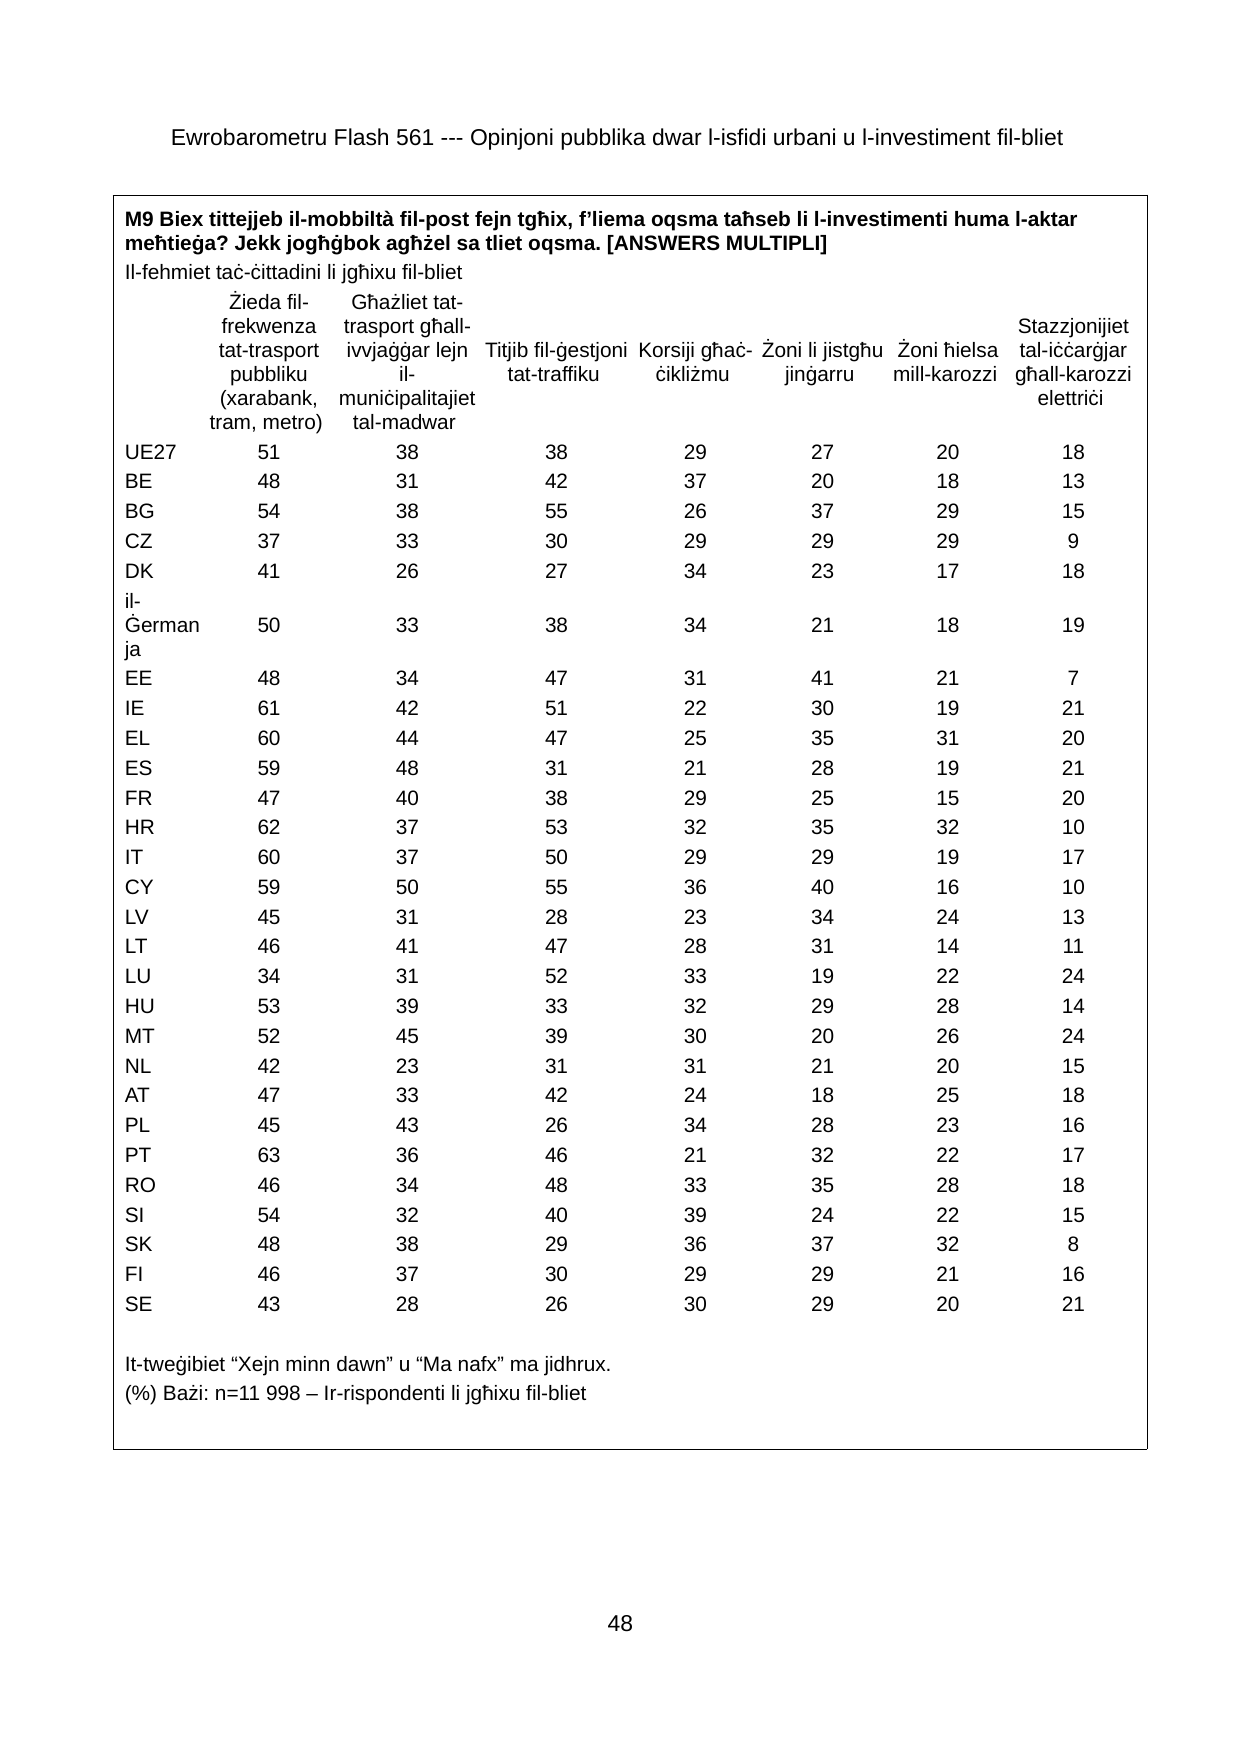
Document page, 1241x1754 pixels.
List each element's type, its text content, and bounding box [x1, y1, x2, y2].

table_cell 25 [887, 1080, 1008, 1110]
table_cell AT [122, 1080, 203, 1110]
table_cell 38 [480, 437, 633, 466]
table_cell 26 [480, 1110, 633, 1140]
table_cell 20 [887, 1289, 1008, 1319]
table_cell 60 [203, 723, 334, 753]
table_header M9 Biex tittejjeb il-mobbiltà fil-post fejn tgħix, f’liema oqsma taħseb li l-investimenti huma l-aktar meħtieġa? Jekk jogħġbok agħżel sa tliet oqsma. [ANSWERS MULTIPLI] [122, 204, 1138, 257]
table_cell SI [122, 1200, 203, 1229]
table_cell 22 [887, 1200, 1008, 1229]
table_cell 18 [887, 466, 1008, 496]
table_cell 37 [758, 1229, 887, 1259]
table_cell 34 [334, 1170, 480, 1199]
table_cell 55 [480, 872, 633, 902]
table_cell 25 [758, 783, 887, 812]
table_cell 31 [480, 1051, 633, 1080]
table_cell LT [122, 931, 203, 961]
table_cell 19 [758, 961, 887, 991]
table_cell 33 [334, 1080, 480, 1110]
table_cell 35 [758, 1170, 887, 1199]
table_cell 17 [1009, 1140, 1138, 1170]
table_cell 22 [887, 1140, 1008, 1170]
table_cell 40 [480, 1200, 633, 1229]
table_cell 36 [633, 872, 758, 902]
table_cell 59 [203, 753, 334, 782]
table_cell 34 [633, 1110, 758, 1140]
table_cell 38 [480, 586, 633, 663]
table_cell 29 [633, 1259, 758, 1289]
table_cell 21 [887, 663, 1008, 693]
table_cell SE [122, 1289, 203, 1319]
table_cell 62 [203, 812, 334, 842]
table_cell 41 [758, 663, 887, 693]
table_cell 31 [633, 663, 758, 693]
table_cell 44 [334, 723, 480, 753]
table_cell Korsiji għaċ-ċikliżmu [633, 287, 758, 437]
table_cell 40 [334, 783, 480, 812]
table_cell 20 [887, 1051, 1008, 1080]
table_cell 28 [758, 1110, 887, 1140]
table_cell 9 [1009, 526, 1138, 556]
table_cell 35 [758, 812, 887, 842]
table_cell 21 [758, 1051, 887, 1080]
table_cell It-tweġibiet “Xejn minn dawn” u “Ma nafx” ma jidhrux. [122, 1349, 1138, 1378]
table_cell 41 [203, 556, 334, 586]
table_cell (%) Bażi: n=11 998 – Ir-rispondenti li jgħixu fil-bliet [122, 1378, 1138, 1408]
table_cell 21 [633, 753, 758, 782]
table_cell 24 [1009, 961, 1138, 991]
table_cell 29 [633, 783, 758, 812]
table_cell IE [122, 693, 203, 723]
table_cell 39 [334, 991, 480, 1021]
table_cell 39 [633, 1200, 758, 1229]
table_cell 16 [1009, 1110, 1138, 1140]
table_cell 50 [480, 842, 633, 872]
table_cell 37 [203, 526, 334, 556]
table_cell 32 [887, 1229, 1008, 1259]
table_cell 28 [334, 1289, 480, 1319]
table_cell HR [122, 812, 203, 842]
table_cell 30 [758, 693, 887, 723]
table_cell 48 [203, 1229, 334, 1259]
table_cell EE [122, 663, 203, 693]
table_cell 47 [203, 783, 334, 812]
table_cell 23 [633, 902, 758, 931]
table_cell 43 [203, 1289, 334, 1319]
table_cell 48 [203, 663, 334, 693]
table_cell 20 [1009, 783, 1138, 812]
table_cell 33 [633, 1170, 758, 1199]
table_cell 10 [1009, 812, 1138, 842]
table_cell 47 [480, 931, 633, 961]
table_cell [122, 1319, 203, 1348]
table_cell [758, 1319, 887, 1348]
table_cell 21 [1009, 693, 1138, 723]
table_cell 48 [203, 466, 334, 496]
table_cell 42 [480, 466, 633, 496]
table_cell 29 [758, 842, 887, 872]
table_cell BE [122, 466, 203, 496]
table_cell 18 [758, 1080, 887, 1110]
table_cell 34 [633, 586, 758, 663]
table_cell 32 [887, 812, 1008, 842]
table_cell 29 [887, 526, 1008, 556]
table_cell LU [122, 961, 203, 991]
table_cell 32 [633, 812, 758, 842]
table_cell 21 [1009, 1289, 1138, 1319]
table_cell 42 [480, 1080, 633, 1110]
table_cell 45 [203, 902, 334, 931]
table_cell 46 [480, 1140, 633, 1170]
table_cell MT [122, 1021, 203, 1051]
table_cell PT [122, 1140, 203, 1170]
table_cell 31 [334, 466, 480, 496]
table_cell CY [122, 872, 203, 902]
table_cell 63 [203, 1140, 334, 1170]
table_cell 52 [203, 1021, 334, 1051]
table_cell 20 [887, 437, 1008, 466]
table_cell 14 [887, 931, 1008, 961]
table_cell 21 [633, 1140, 758, 1170]
table_cell 60 [203, 842, 334, 872]
table_cell 32 [633, 991, 758, 1021]
table_cell 42 [203, 1051, 334, 1080]
table_cell BG [122, 496, 203, 526]
table_cell 18 [1009, 1080, 1138, 1110]
table_cell 39 [480, 1021, 633, 1051]
table_cell Stazzjonijiet tal-iċċarġjar għall-karozzi elettriċi [1009, 287, 1138, 437]
table_cell 31 [887, 723, 1008, 753]
table_cell 34 [334, 663, 480, 693]
table_cell 24 [887, 902, 1008, 931]
table_cell 28 [758, 753, 887, 782]
table_cell il-Ġermanja [122, 586, 203, 663]
table_cell 11 [1009, 931, 1138, 961]
table_cell 19 [887, 842, 1008, 872]
table_cell Żoni ħielsa mill-karozzi [887, 287, 1008, 437]
table_cell 28 [633, 931, 758, 961]
table_cell 20 [1009, 723, 1138, 753]
table_cell [1009, 1319, 1138, 1348]
table_cell 21 [1009, 753, 1138, 782]
table_cell 46 [203, 1170, 334, 1199]
table_cell 34 [203, 961, 334, 991]
table_cell 18 [1009, 437, 1138, 466]
table_cell 29 [758, 1289, 887, 1319]
table_cell 46 [203, 931, 334, 961]
table_cell 31 [334, 961, 480, 991]
table_cell DK [122, 556, 203, 586]
table_cell HU [122, 991, 203, 1021]
table_cell 55 [480, 496, 633, 526]
table_cell 15 [1009, 1051, 1138, 1080]
table_cell 37 [758, 496, 887, 526]
table_cell 41 [334, 931, 480, 961]
table_cell 29 [758, 991, 887, 1021]
table_cell 32 [334, 1200, 480, 1229]
table_cell 29 [758, 1259, 887, 1289]
table_cell 38 [334, 496, 480, 526]
table_cell 13 [1009, 466, 1138, 496]
table_cell 29 [480, 1229, 633, 1259]
table_cell 46 [203, 1259, 334, 1289]
table_cell 24 [1009, 1021, 1138, 1051]
table_cell Żoni li jistgħu jinġarru [758, 287, 887, 437]
table_cell [633, 1319, 758, 1348]
table_cell 47 [480, 663, 633, 693]
table_cell 15 [887, 783, 1008, 812]
table_cell 27 [758, 437, 887, 466]
table_cell 15 [1009, 496, 1138, 526]
table_cell 33 [480, 991, 633, 1021]
table_cell 47 [480, 723, 633, 753]
table_cell [887, 1319, 1008, 1348]
table_cell [122, 287, 203, 437]
table_cell IT [122, 842, 203, 872]
table_cell 18 [1009, 1170, 1138, 1199]
table_cell 52 [480, 961, 633, 991]
table_cell 16 [887, 872, 1008, 902]
table_cell 20 [758, 1021, 887, 1051]
table_cell [334, 1319, 480, 1348]
table_cell 45 [334, 1021, 480, 1051]
table_cell 37 [334, 1259, 480, 1289]
table_cell LV [122, 902, 203, 931]
table_cell 29 [633, 526, 758, 556]
table_cell 31 [480, 753, 633, 782]
table_cell 23 [334, 1051, 480, 1080]
table_cell 33 [334, 526, 480, 556]
table_cell 28 [480, 902, 633, 931]
table_cell 38 [334, 1229, 480, 1259]
table_cell 42 [334, 693, 480, 723]
table_cell 26 [887, 1021, 1008, 1051]
table_cell 54 [203, 496, 334, 526]
table_cell SK [122, 1229, 203, 1259]
table_cell Titjib fil-ġestjoni tat-traffiku [480, 287, 633, 437]
table_cell 51 [203, 437, 334, 466]
table_cell 31 [633, 1051, 758, 1080]
table_cell 10 [1009, 872, 1138, 902]
table_cell 45 [203, 1110, 334, 1140]
table_cell RO [122, 1170, 203, 1199]
table_cell 31 [758, 931, 887, 961]
table_cell 29 [887, 496, 1008, 526]
table_cell 22 [633, 693, 758, 723]
table_cell 37 [633, 466, 758, 496]
table_cell 50 [203, 586, 334, 663]
table_cell UE27 [122, 437, 203, 466]
table_cell 18 [887, 586, 1008, 663]
table_cell 28 [887, 991, 1008, 1021]
table_cell PL [122, 1110, 203, 1140]
table_cell 18 [1009, 556, 1138, 586]
table_cell 21 [758, 586, 887, 663]
table_cell 15 [1009, 1200, 1138, 1229]
table_cell 30 [480, 1259, 633, 1289]
table_cell 19 [887, 753, 1008, 782]
table_cell 21 [887, 1259, 1008, 1289]
table_cell Għażliet tat-trasport għall-ivvjaġġar lejn il-muniċipalitajiet tal-madwar [334, 287, 480, 437]
table_cell NL [122, 1051, 203, 1080]
table_cell 29 [758, 526, 887, 556]
table_cell 26 [633, 496, 758, 526]
table_cell 34 [633, 556, 758, 586]
table_cell 36 [334, 1140, 480, 1170]
table_cell 48 [334, 753, 480, 782]
table_cell FR [122, 783, 203, 812]
table_cell 40 [758, 872, 887, 902]
table_cell 29 [633, 842, 758, 872]
table_cell 53 [203, 991, 334, 1021]
table_cell 29 [633, 437, 758, 466]
table_cell 32 [758, 1140, 887, 1170]
table_cell 17 [1009, 842, 1138, 872]
table_cell 30 [633, 1289, 758, 1319]
table_cell 19 [887, 693, 1008, 723]
table_cell 8 [1009, 1229, 1138, 1259]
table_cell ES [122, 753, 203, 782]
table_cell 22 [887, 961, 1008, 991]
table_cell 51 [480, 693, 633, 723]
table_cell 53 [480, 812, 633, 842]
table_cell 33 [633, 961, 758, 991]
table_cell 33 [334, 586, 480, 663]
table_cell EL [122, 723, 203, 753]
table_cell 26 [334, 556, 480, 586]
table_cell 24 [758, 1200, 887, 1229]
table_cell 48 [480, 1170, 633, 1199]
table_cell 27 [480, 556, 633, 586]
table_cell 14 [1009, 991, 1138, 1021]
table_cell 23 [758, 556, 887, 586]
table_cell 28 [887, 1170, 1008, 1199]
table_cell 19 [1009, 586, 1138, 663]
table_cell FI [122, 1259, 203, 1289]
table_cell [203, 1319, 334, 1348]
table_cell 38 [334, 437, 480, 466]
table_cell 30 [633, 1021, 758, 1051]
table_cell 37 [334, 842, 480, 872]
table_cell 16 [1009, 1259, 1138, 1289]
table_cell 26 [480, 1289, 633, 1319]
table_cell 31 [334, 902, 480, 931]
table_cell 38 [480, 783, 633, 812]
table_cell 61 [203, 693, 334, 723]
table_cell 34 [758, 902, 887, 931]
table_cell 20 [758, 466, 887, 496]
table_cell 50 [334, 872, 480, 902]
table_cell Żieda fil-frekwenza tat-trasport pubbliku (xarabank, tram, metro) [203, 287, 334, 437]
table_cell 35 [758, 723, 887, 753]
table_cell 13 [1009, 902, 1138, 931]
table_cell CZ [122, 526, 203, 556]
table_cell 54 [203, 1200, 334, 1229]
table_cell 25 [633, 723, 758, 753]
table_cell 23 [887, 1110, 1008, 1140]
table_cell Il-fehmiet taċ-ċittadini li jgħixu fil-bliet [122, 257, 1138, 287]
table_cell 43 [334, 1110, 480, 1140]
table_cell 7 [1009, 663, 1138, 693]
table_cell 59 [203, 872, 334, 902]
table_cell 37 [334, 812, 480, 842]
table_cell 36 [633, 1229, 758, 1259]
table_cell 17 [887, 556, 1008, 586]
table_cell 24 [633, 1080, 758, 1110]
table_cell 47 [203, 1080, 334, 1110]
table_cell [480, 1319, 633, 1348]
table_cell 30 [480, 526, 633, 556]
